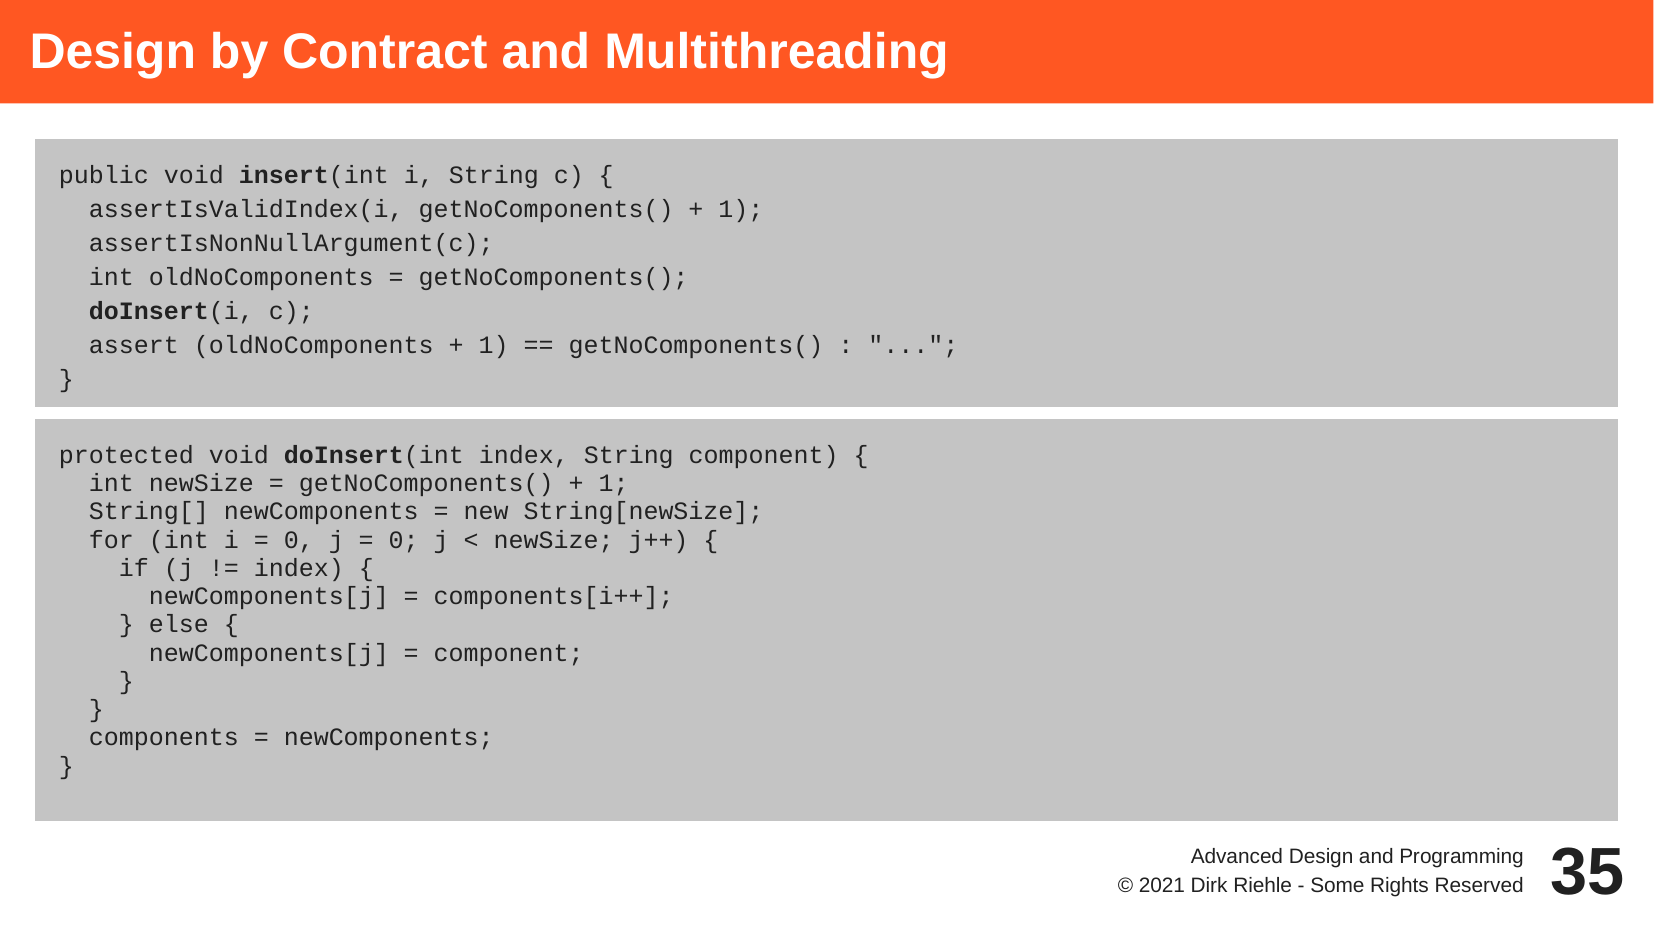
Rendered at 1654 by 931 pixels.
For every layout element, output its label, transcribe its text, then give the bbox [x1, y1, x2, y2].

list public void insert(int i, String c) { assertIsValidIndex(i, getNoComponents() + 1); assertIsNonNullArgument(c); int oldNoComponents = getNoComponents(); doInsert(i, c); assert (oldNoComponents + 1) == getNoComponents() : "..."; } [29, 132, 1625, 407]
title Design by Contract and Multithreading [0, 0, 1654, 104]
list protected void doInsert(int index, String component) { int newSize = getNoComponents() + 1; String[] newComponents = new String[newSize]; for (int i = 0, j = 0; j < newSize; j++) { if (j != index) { newComponents[j] = components[i++]; } else { newComponents[j] = component; } } components = newComponents; } [29, 413, 1625, 827]
